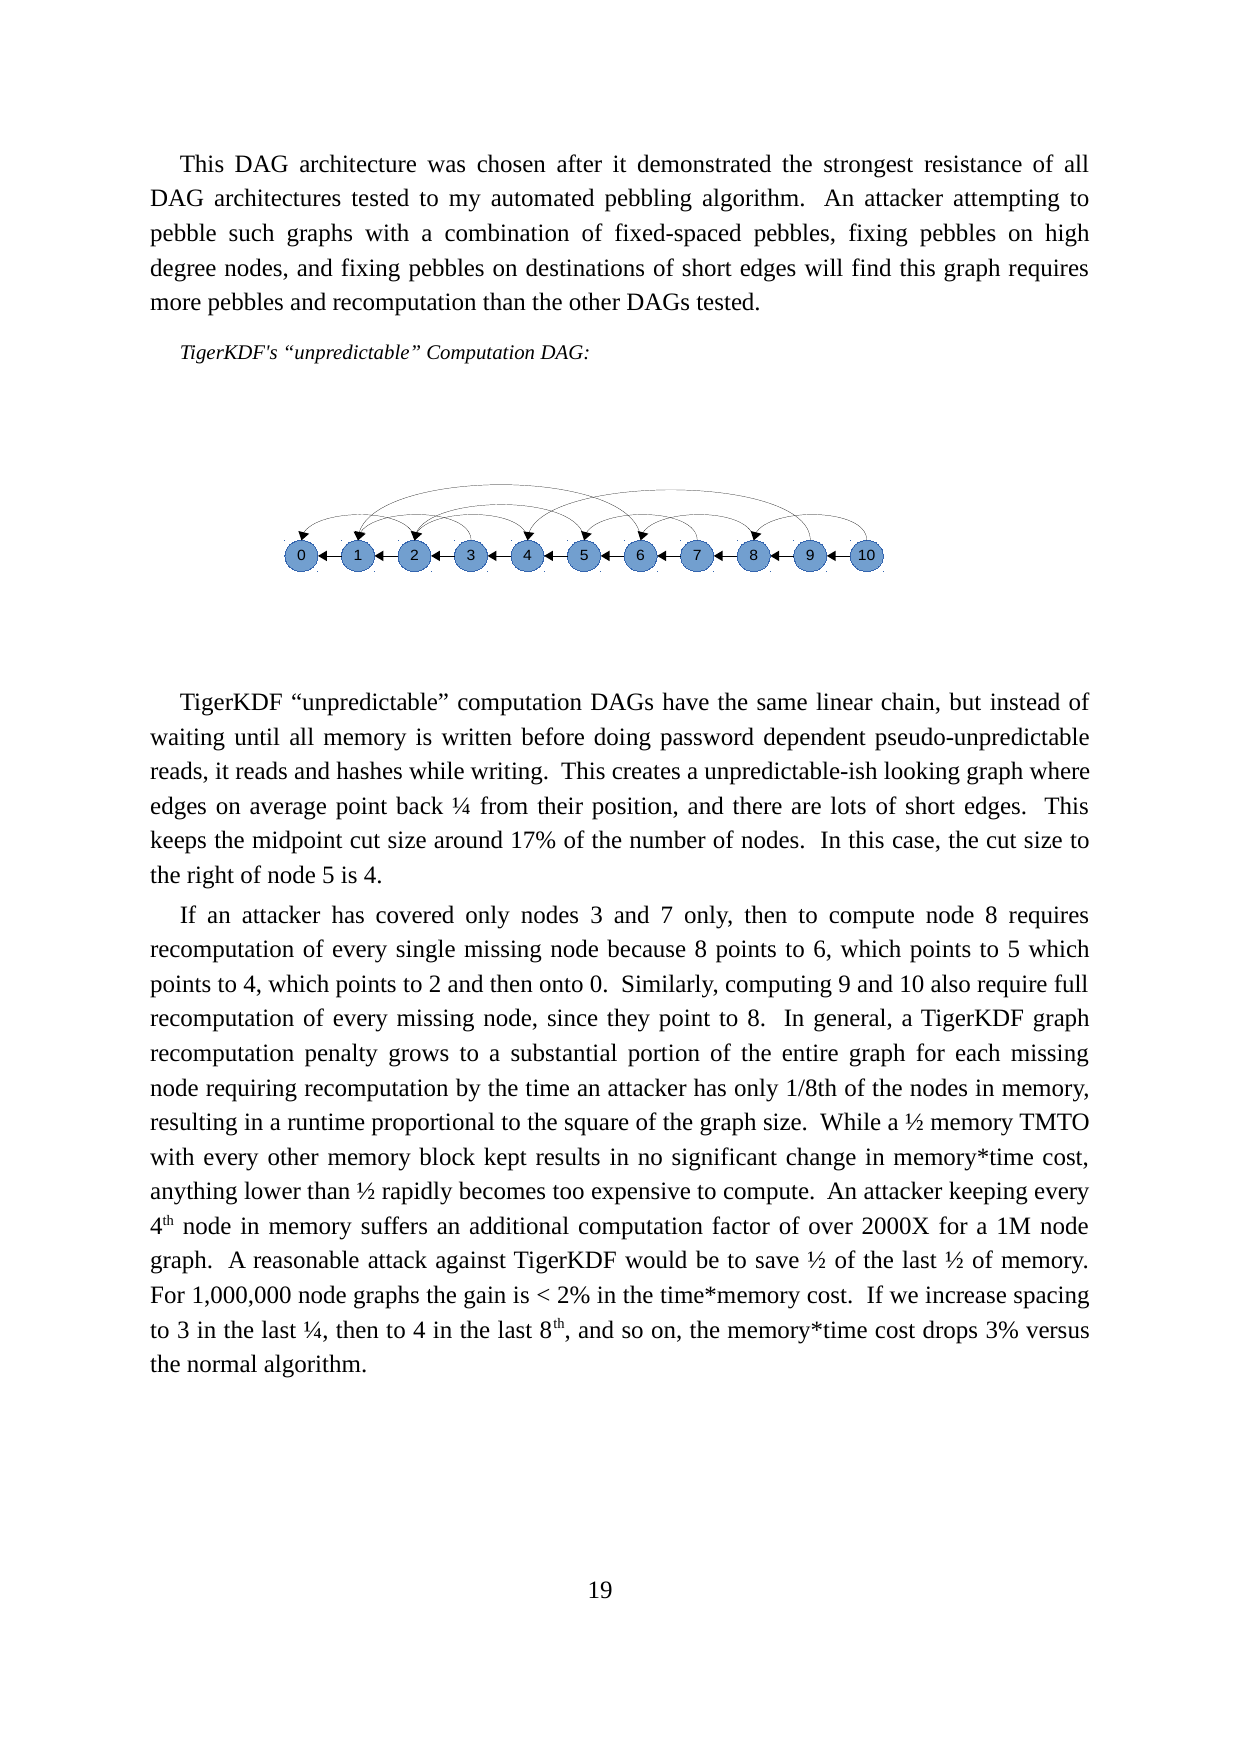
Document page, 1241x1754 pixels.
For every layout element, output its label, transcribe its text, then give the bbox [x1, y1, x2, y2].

text TigerKDF “unpredictable” computation DAGs have the same linear chain, but instead of waiting until all memory is written before doing password dependent pseudo-unpredictable reads, it reads and hashes while writing. This creates a unpredictable-ish looking graph where edges on average point back ¼ from their position, and there are lots of short edges. This keeps the midpoint cut size around 17% of the number of nodes. In this case, the cut size to the right of node 5 is 4. [150, 688, 1091, 889]
text If an attacker has covered only nodes 3 and 7 only, then to compute node 8 requires recomputation of every single missing node because 8 points to 6, which points to 5 which points to 4, which points to 2 and then onto 0. Similarly, computing 9 and 10 also require full recomputation of every missing node, since they point to 8. In general, a TigerKDF graph recomputation penalty grows to a substantial portion of the entire graph for each missing node requiring recomputation by the time an attacker has only 1/8th of the nodes in memory, resulting in a runtime proportional to the square of the graph size. While a ½ memory TMTO with every other memory block kept results in no significant change in memory*time cost, anything lower than ½ rapidly becomes too expensive to compute. An attacker keeping every 4th node in memory suffers an additional computation factor of over 2000X for a 1M node graph. A reasonable attack against TigerKDF would be to save ½ of the last ½ of memory. For 1,000,000 node graphs the gain is < 2% in the time*memory cost. If we increase spacing to 3 in the last ¼, then to 4 in the last 8th, and so on, the memory*time cost drops 3% versus the normal algorithm. [150, 901, 1091, 1378]
text TigerKDF's “unpredictable” Computation DAG: [179, 341, 1007, 363]
text This DAG architecture was chosen after it demonstrated the strongest resistance of all DAG architectures tested to my automated pebbling algorithm. An attacker attempting to pebble such graphs with a combination of fixed-spaced pebbles, fixing pebbles on high degree nodes, and fixing pebbles on destinations of short edges will find this graph requires more pebbles and recomputation than the other DAGs tested. [150, 150, 1091, 316]
